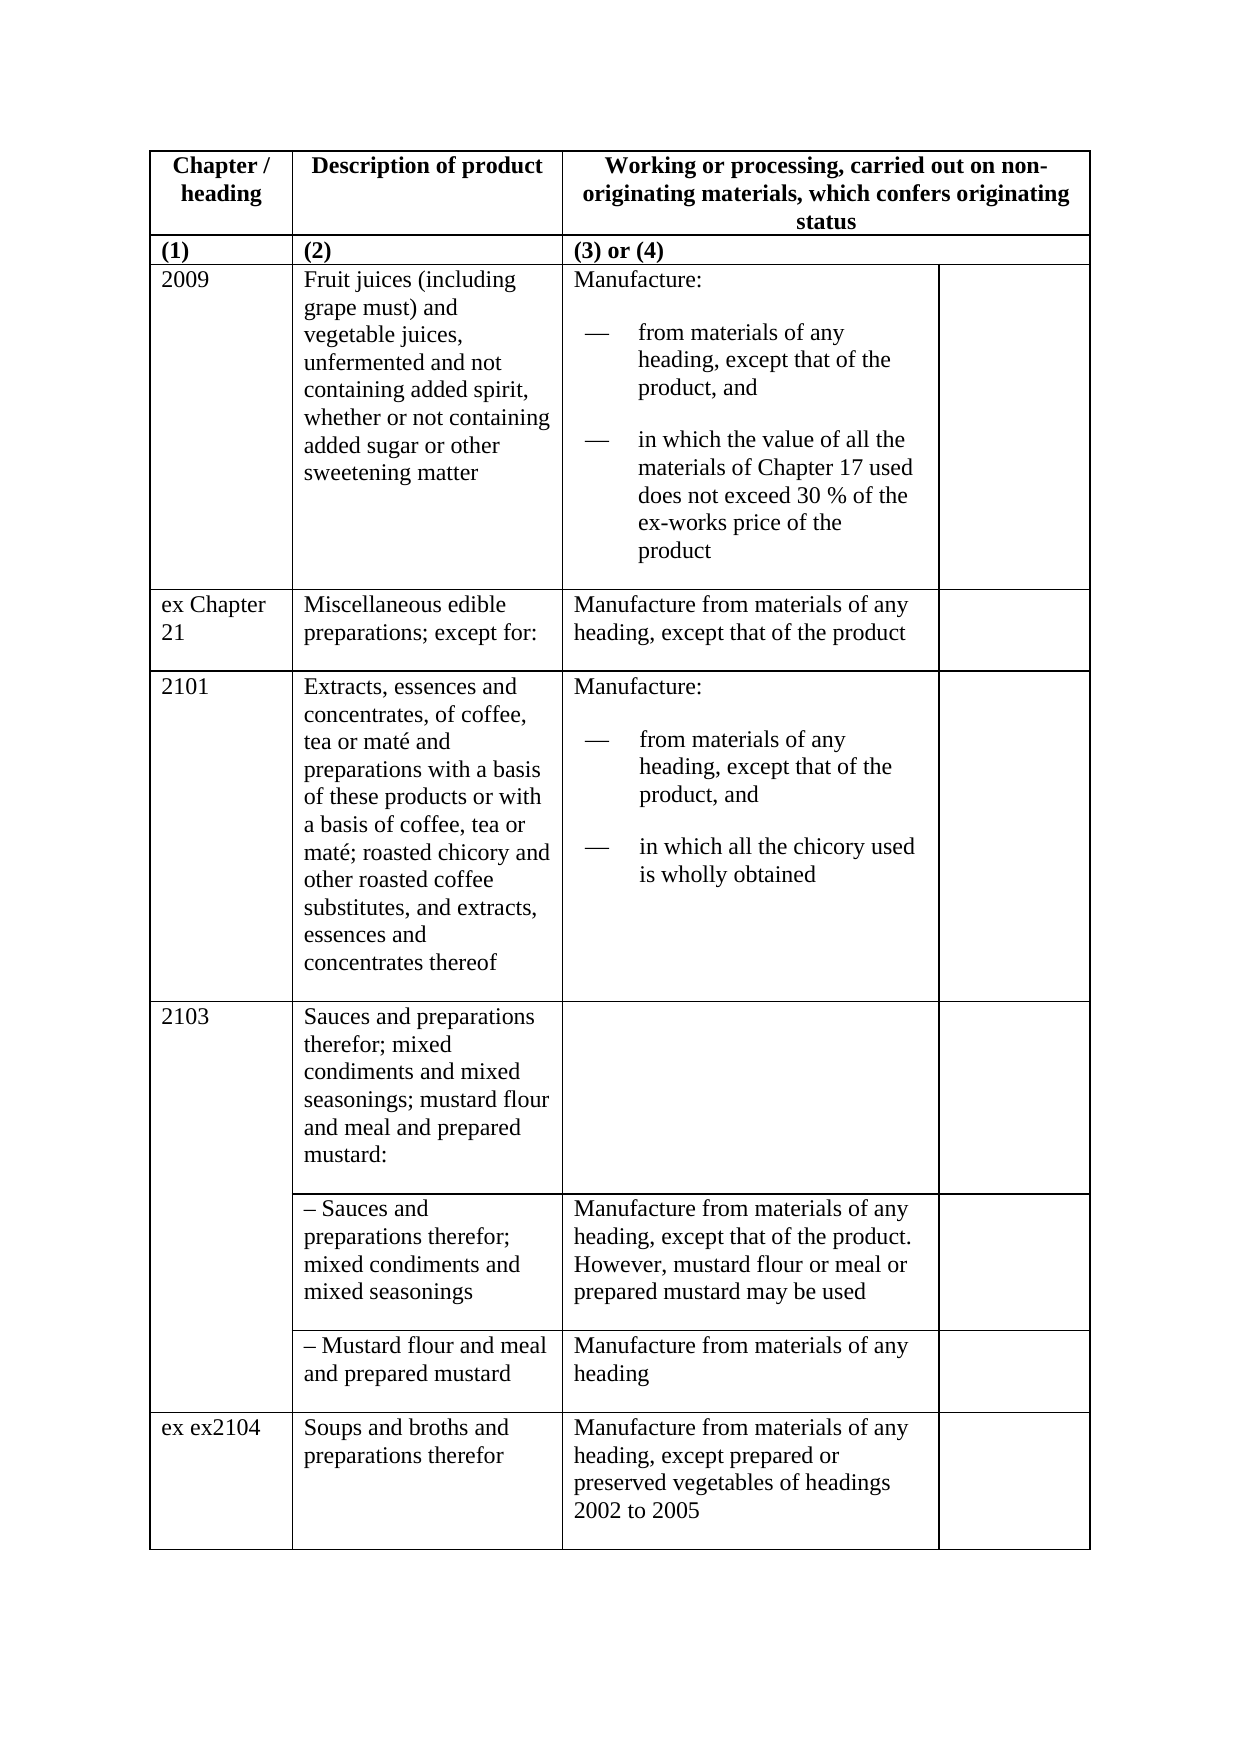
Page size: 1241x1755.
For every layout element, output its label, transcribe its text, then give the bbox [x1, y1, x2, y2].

table_cell in which the value of all the materials of Chapter 17 used does not exceed 30 % of the ex-works price of the product [627, 426, 928, 588]
table_header Chapter / heading [151, 152, 292, 234]
table_cell Manufacture: [563, 265, 938, 589]
table_cell ex ex2104 [151, 1413, 292, 1548]
table_header — [574, 318, 627, 426]
table_cell (3) or (4) [563, 236, 1089, 263]
table_cell [151, 1330, 292, 1412]
table_cell Manufacture from materials of any heading, except prepared or preserved vegetables of headings 2002 to 2005 [563, 1413, 938, 1548]
table_cell Sauces and preparations therefor; mixed condiments and mixed seasonings; mustard flour and meal and prepared mustard: [293, 1002, 562, 1193]
table_cell Extracts, essences and concentrates, of coffee, tea or maté and preparations with a basis of these products or with a basis of coffee, tea or maté; roasted chicory and other roasted coffee substitutes, and extracts, essences and concentrates thereof [293, 672, 562, 1001]
table_header from materials of any heading, except that of the product, and [627, 318, 928, 426]
table_cell Fruit juices (including grape must) and vegetable juices, unfermented and not containing added spirit, whether or not containing added sugar or other sweetening matter [293, 265, 562, 589]
table_cell [151, 1193, 292, 1330]
table_cell — [574, 426, 627, 588]
table_cell [940, 672, 1089, 1001]
table_cell (2) [293, 236, 562, 263]
table_header Description of product [293, 152, 562, 234]
table_cell [940, 1002, 1089, 1193]
table_cell (1) [151, 236, 292, 263]
table_cell [563, 1002, 938, 1193]
table_cell – Mustard flour and meal and prepared mustard [293, 1331, 562, 1412]
table_cell Manufacture from materials of any heading [563, 1331, 938, 1412]
table_header — [574, 725, 628, 832]
table_cell in which all the chicory used is wholly obtained [628, 833, 928, 913]
table_cell [940, 1331, 1089, 1412]
table_cell – Sauces and preparations therefor; mixed condiments and mixed seasonings [293, 1195, 562, 1330]
table_cell ex Chapter 21 [151, 590, 292, 670]
table_cell [940, 1195, 1089, 1330]
table_cell [940, 590, 1089, 670]
table_cell Manufacture: [563, 672, 938, 1001]
table_cell 2101 [151, 672, 292, 1001]
table_cell Soups and broths and preparations therefor [293, 1413, 562, 1548]
table_header Working or processing, carried out on non-originating materials, which confers originating status [563, 152, 1089, 234]
table_cell Manufacture from materials of any heading, except that of the product [563, 590, 938, 670]
table_cell 2103 [151, 1002, 292, 1193]
table_cell Miscellaneous edible preparations; except for: [293, 590, 562, 670]
table_cell Manufacture from materials of any heading, except that of the product. However, mustard flour or meal or prepared mustard may be used [563, 1195, 938, 1330]
table_cell — [574, 833, 628, 913]
table_header from materials of any heading, except that of the product, and [628, 725, 928, 832]
table_cell [940, 265, 1089, 589]
table_cell [940, 1413, 1089, 1548]
table_cell 2009 [151, 265, 292, 589]
